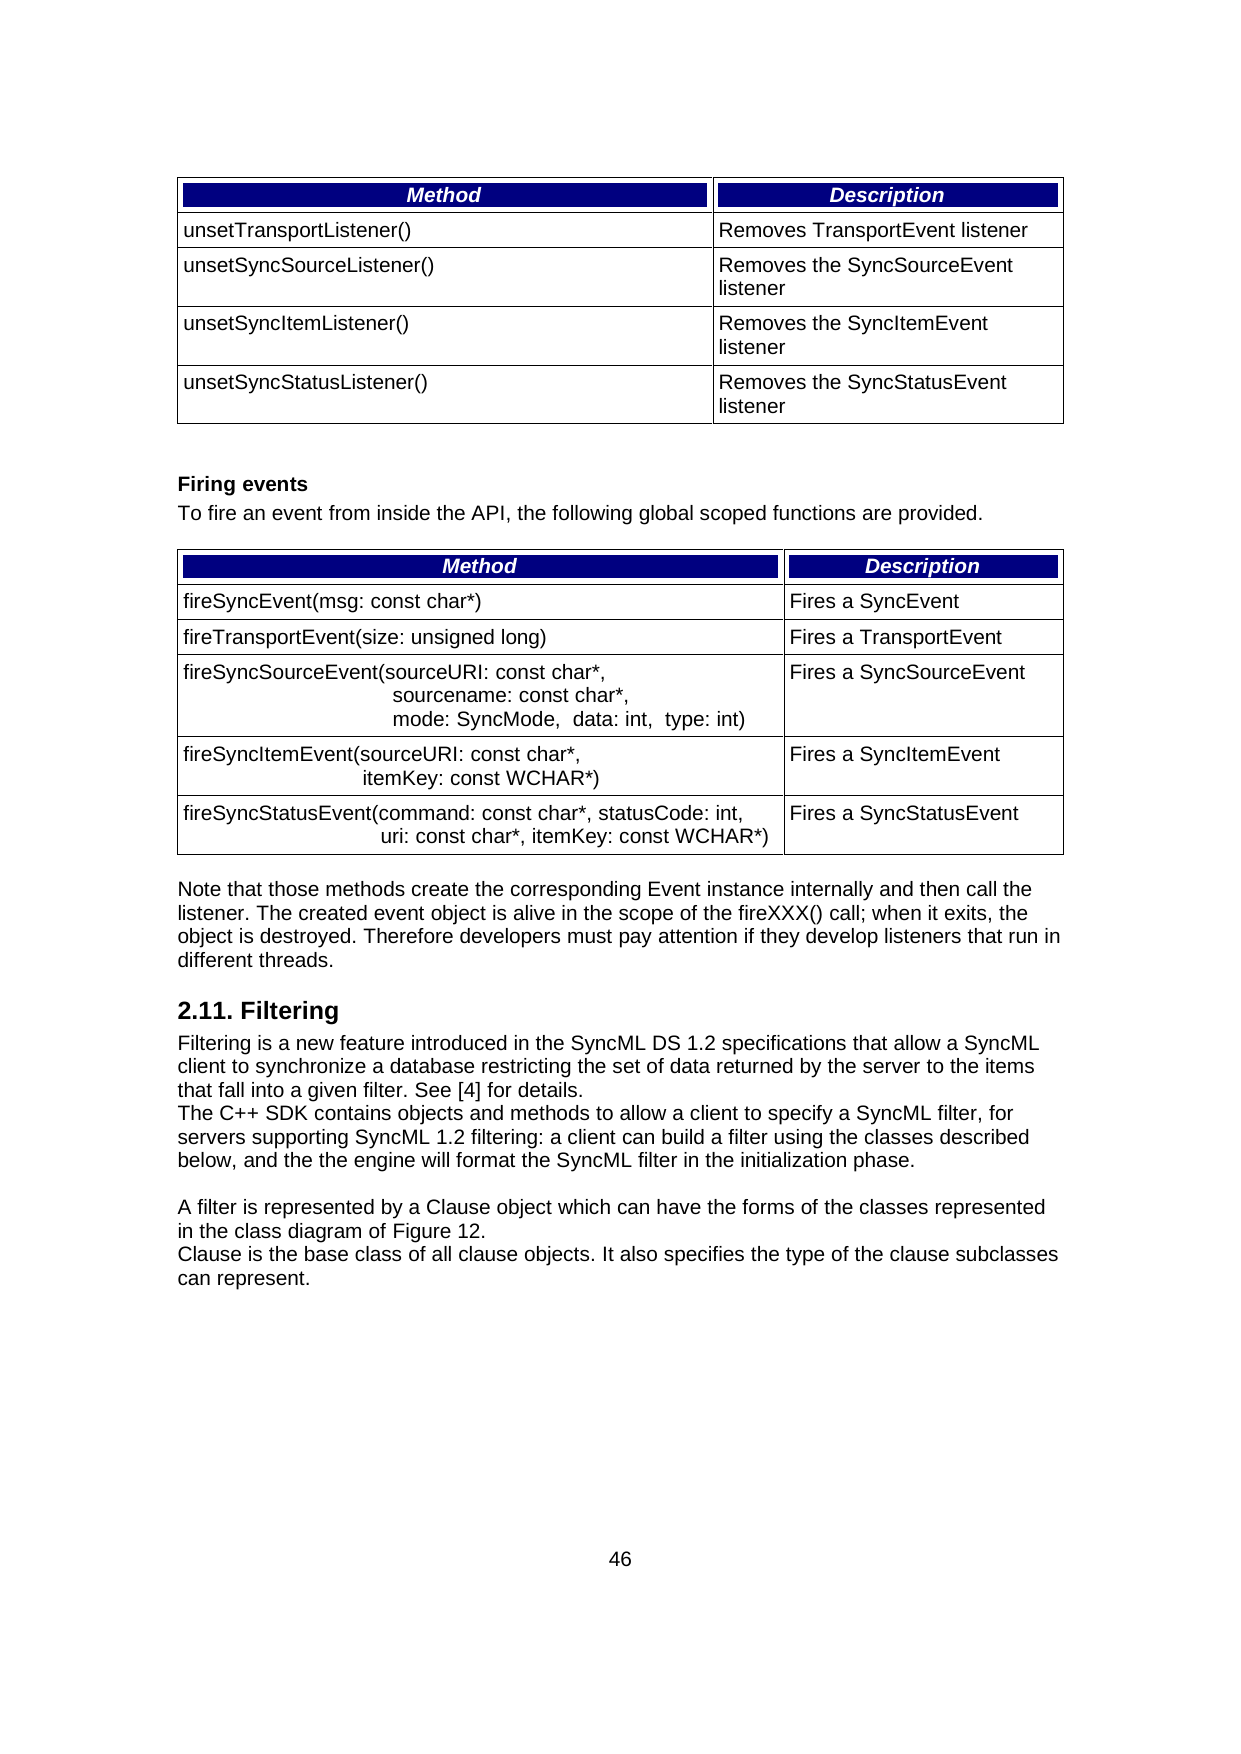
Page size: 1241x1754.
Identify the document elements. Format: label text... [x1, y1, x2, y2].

table_cell Removes the SyncSourceEvent listener [714, 248, 1063, 306]
table_cell Fires a SyncStatusEvent [785, 796, 1063, 854]
table_cell unsetSyncItemListener() [178, 307, 712, 365]
table_header Description [785, 550, 1063, 584]
subtitle Firing events [177, 472, 1063, 496]
text To fire an event from inside the API, the following global scoped functions are provided. [177, 502, 1063, 525]
table_cell fireSyncEvent(msg: const char*) [178, 585, 783, 619]
table_cell Fires a SyncItemEvent [785, 737, 1063, 795]
subtitle Filtering [177, 997, 1063, 1025]
table_cell Removes the SyncItemEvent listener [714, 307, 1063, 365]
table_cell unsetSyncSourceListener() [178, 248, 712, 306]
table_header Description [714, 178, 1063, 212]
table_cell Removes TransportEvent listener [714, 213, 1063, 247]
text A filter is represented by a Clause object which can have the forms of the classes represented in the class diagram of Figure 12. [177, 1196, 1063, 1243]
text The C++ SDK contains objects and methods to allow a client to specify a SyncML filter, for servers supporting SyncML 1.2 filtering: a client can build a filter using the classes described below, and the the engine will format the SyncML filter in the initialization phase. [177, 1102, 1063, 1172]
text Clause is the base class of all clause objects. It also specifies the type of the clause subclasses can represent. [177, 1243, 1063, 1290]
table_header Method [178, 550, 783, 584]
table_cell Fires a TransportEvent [785, 620, 1063, 654]
table_header Method [178, 178, 712, 212]
text Filtering is a new feature introduced in the SyncML DS 1.2 specifications that allow a SyncML client to synchronize a database restricting the set of data returned by the server to the items that fall into a given filter. See [4] for details. [177, 1031, 1063, 1102]
table_cell fireSyncItemEvent(sourceURI: const char*, itemKey: const WCHAR*) [178, 737, 783, 795]
text Note that those methods create the corresponding Event instance internally and then call the listener. The created event object is alive in the scope of the fireXXX() call; when it exits, the object is destroyed. Therefore developers must pay attention if they develop listeners that run in different threads. [177, 878, 1063, 972]
table_cell unsetTransportListener() [178, 213, 712, 247]
table_cell fireTransportEvent(size: unsigned long) [178, 620, 783, 654]
table_cell unsetSyncStatusListener() [178, 366, 712, 423]
table_cell fireSyncSourceEvent(sourceURI: const char*, sourcename: const char*, mode: SyncMode, data: int, type: int) [178, 655, 783, 736]
table_cell Fires a SyncSourceEvent [785, 655, 1063, 736]
table_cell Removes the SyncStatusEvent listener [714, 366, 1063, 423]
table_cell fireSyncStatusEvent(command: const char*, statusCode: int, uri: const char*, itemKey: const WCHAR*) [178, 796, 783, 854]
table_cell Fires a SyncEvent [785, 585, 1063, 619]
